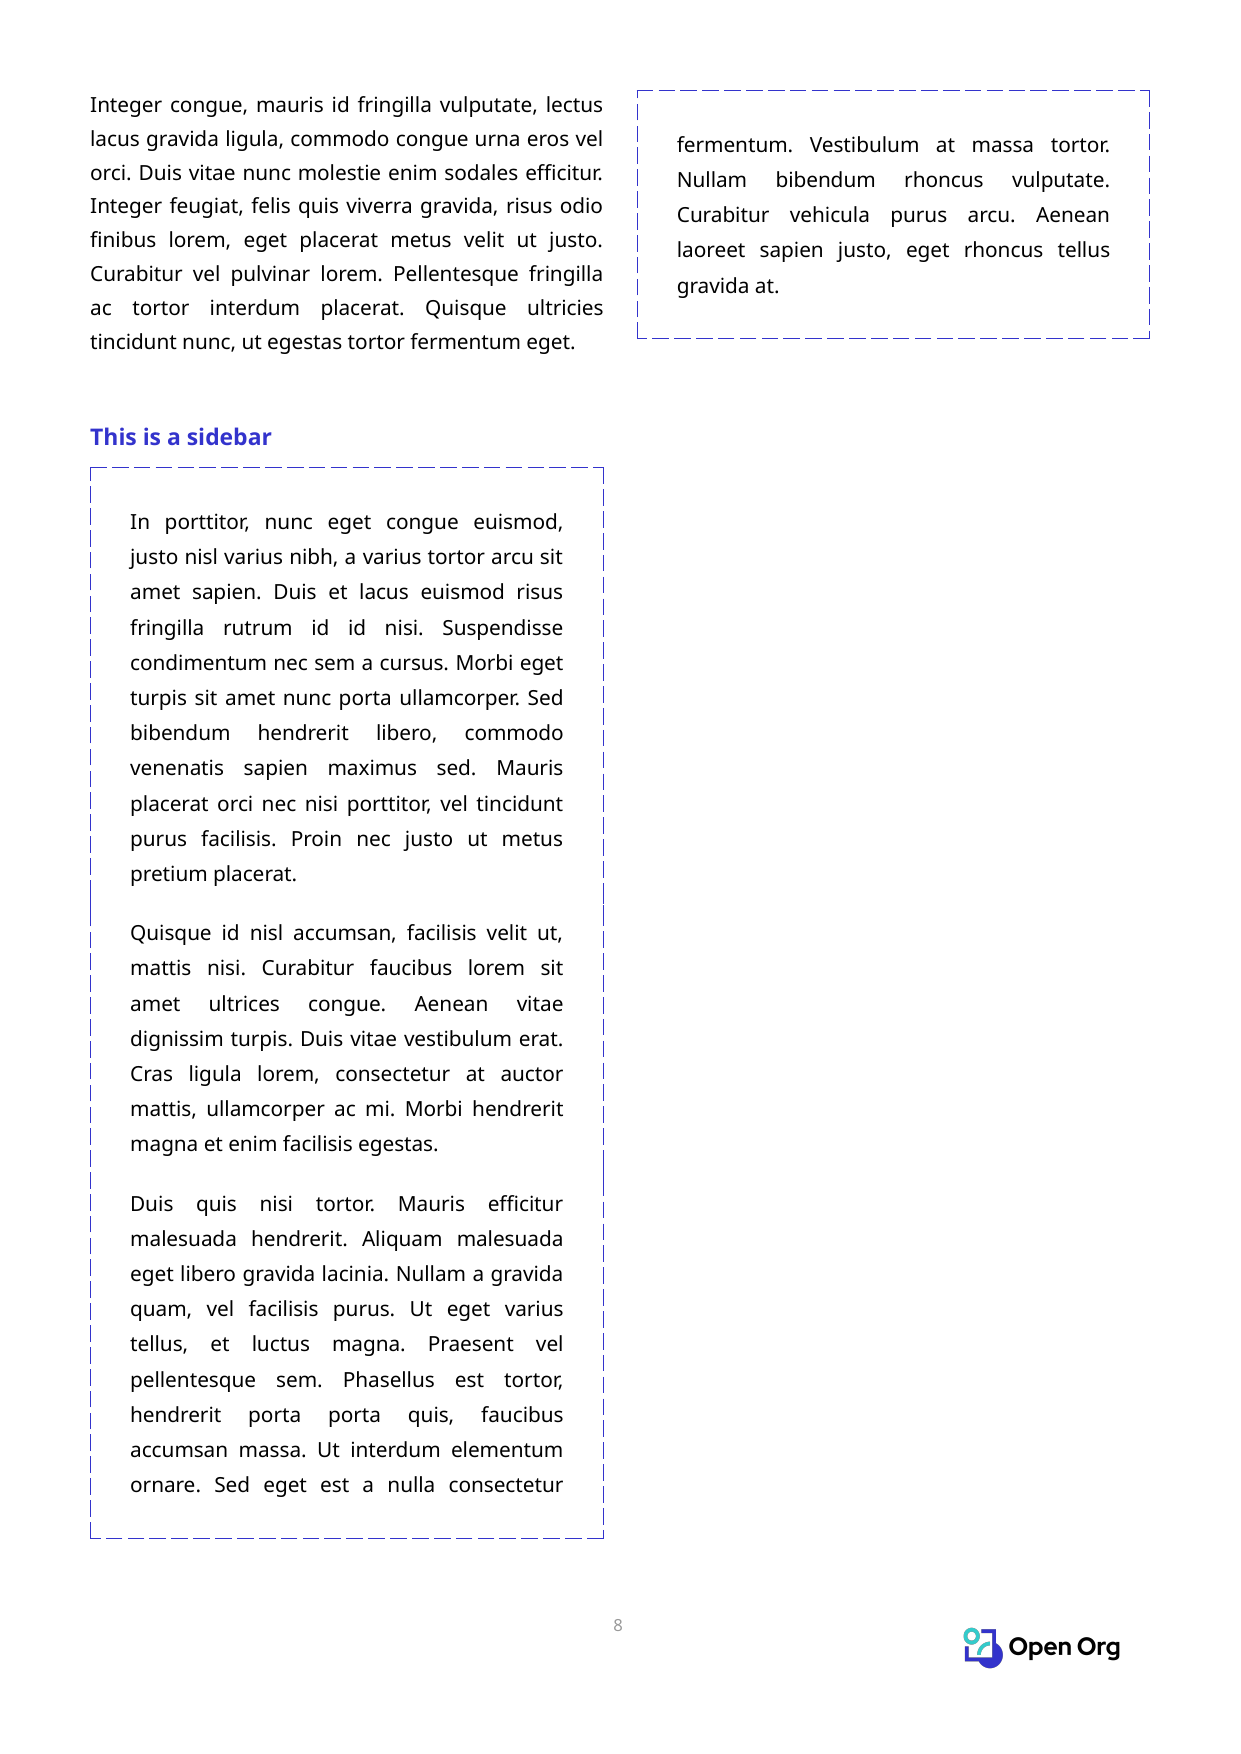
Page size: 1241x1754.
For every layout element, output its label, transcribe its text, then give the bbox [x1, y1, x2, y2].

text Quisque id nisl accumsan, facilisis velit ut, mattis nisi. Curabitur faucibus lorem sit amet ultrices congue. Aenean vitae dignissim turpis. Duis vitae vestibulum erat. Cras ligula lorem, consectetur at auctor mattis, ullamcorper ac mi. Morbi hendrerit magna et enim facilisis egestas. [90, 878, 604, 1149]
text Duis quis nisi tortor. Mauris efficitur malesuada hendrerit. Aliquam malesuada eget libero gravida lacinia. Nullam a gravida quam, vel facilisis purus. Ut eget varius tellus, et luctus magna. Praesent vel pellentesque sem. Phasellus est tortor, hendrerit porta porta quis, faucibus accumsan massa. Ut interdum elementum ornare. Sed eget est a nulla consectetur [90, 1149, 604, 1539]
text Integer congue, mauris id fringilla vulputate, lectus lacus gravida ligula, commodo congue urna eros vel orci. Duis vitae nunc molestie enim sodales efficitur. Integer feugiat, felis quis viverra gravida, risus odio finibus lorem, eget placerat metus velit ut justo. Curabitur vel pulvinar lorem. Pellentesque fringilla ac tortor interdum placerat. Quisque ultricies tincidunt nunc, ut egestas tortor fermentum eget. [90, 90, 604, 355]
subtitle This is a sidebar [90, 421, 604, 452]
text fermentum. Vestibulum at massa tortor. Nullam bibendum rhoncus vulputate. Curabitur vehicula purus arcu. Aenean laoreet sapien justo, eget rhoncus tellus gravida at. [637, 90, 1150, 339]
picture [963, 1627, 1120, 1669]
text In porttitor, nunc eget congue euismod, justo nisl varius nibh, a varius tortor arcu sit amet sapien. Duis et lacus euismod risus fringilla rutrum id id nisi. Suspendisse condimentum nec sem a cursus. Morbi eget turpis sit amet nunc porta ullamcorper. Sed bibendum hendrerit libero, commodo venenatis sapien maximus sed. Mauris placerat orci nec nisi porttitor, vel tincidunt purus facilisis. Proin nec justo ut metus pretium placerat. [90, 467, 604, 878]
